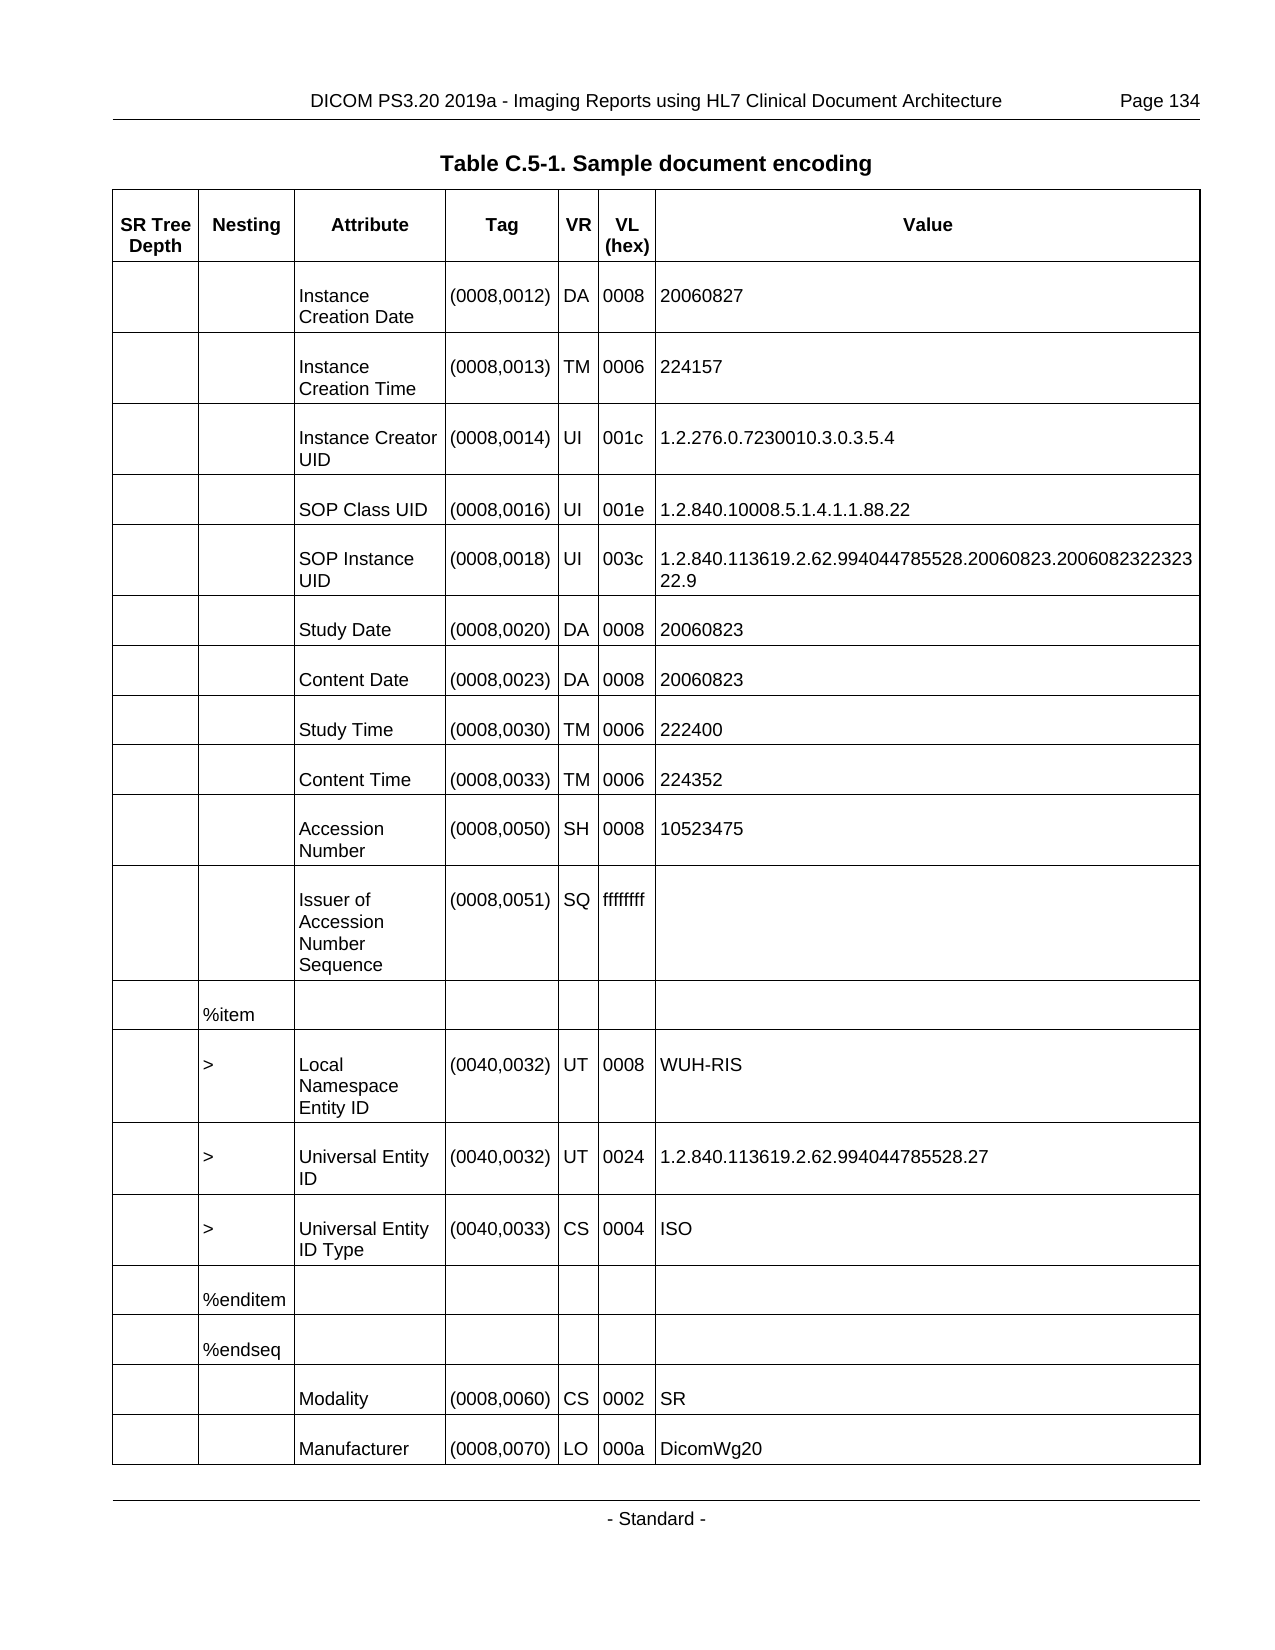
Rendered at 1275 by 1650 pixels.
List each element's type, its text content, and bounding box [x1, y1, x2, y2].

table_cell Universal Entity ID [295, 1123, 445, 1193]
table_cell (0040,0032) [446, 1030, 558, 1122]
table_cell SQ [559, 866, 598, 980]
table_cell [113, 1365, 198, 1414]
table_cell 222400 [656, 696, 1199, 744]
table_cell Content Time [295, 745, 445, 794]
table_cell 001e [599, 475, 655, 524]
table_cell TM [559, 333, 598, 403]
table_cell > [199, 1030, 294, 1122]
table_cell [113, 475, 198, 524]
table_cell [113, 1266, 198, 1314]
table_cell 0008 [599, 262, 655, 332]
table_cell (0008,0050) [446, 795, 558, 865]
table_cell WUH-RIS [656, 1030, 1199, 1122]
table_cell 1.2.840.10008.5.1.4.1.1.88.22 [656, 475, 1199, 524]
table_cell 20060823 [656, 596, 1199, 645]
table_header Attribute [295, 190, 445, 261]
table_cell Content Date [295, 646, 445, 695]
table_cell Instance Creator UID [295, 404, 445, 474]
table_cell > [199, 1195, 294, 1265]
table_cell 001c [599, 404, 655, 474]
table_cell [199, 1415, 294, 1463]
table_cell [199, 696, 294, 744]
table_cell (0008,0060) [446, 1365, 558, 1414]
table_cell [295, 981, 445, 1029]
table_cell [599, 981, 655, 1029]
table_cell [199, 866, 294, 980]
table_cell 1.2.276.0.7230010.3.0.3.5.4 [656, 404, 1199, 474]
table_cell 0006 [599, 333, 655, 403]
table_cell Manufacturer [295, 1415, 445, 1463]
table_cell (0040,0033) [446, 1195, 558, 1265]
table_cell 10523475 [656, 795, 1199, 865]
table_cell [199, 1365, 294, 1414]
table_cell 0024 [599, 1123, 655, 1193]
table_cell DicomWg20 [656, 1415, 1199, 1463]
table_cell (0008,0030) [446, 696, 558, 744]
table_cell LO [559, 1415, 598, 1463]
table_header VL (hex) [599, 190, 655, 261]
table_cell TM [559, 696, 598, 744]
table_cell UT [559, 1123, 598, 1193]
table_cell UI [559, 404, 598, 474]
table_cell [199, 475, 294, 524]
table_cell %enditem [199, 1266, 294, 1314]
table_cell 000a [599, 1415, 655, 1463]
table_cell 20060823 [656, 646, 1199, 695]
table_cell [199, 404, 294, 474]
text Table C.5-1. Sample document encoding [112, 150, 1200, 176]
table_cell [113, 525, 198, 595]
table_cell 0008 [599, 596, 655, 645]
table_cell [113, 646, 198, 695]
table_cell Instance Creation Time [295, 333, 445, 403]
table_cell UT [559, 1030, 598, 1122]
table_cell 0006 [599, 745, 655, 794]
table_cell (0008,0018) [446, 525, 558, 595]
table_cell SR [656, 1365, 1199, 1414]
table_header SR Tree Depth [113, 190, 198, 261]
table_cell 003c [599, 525, 655, 595]
table_cell > [199, 1123, 294, 1193]
table_cell Accession Number [295, 795, 445, 865]
table_cell [113, 333, 198, 403]
table_cell [113, 696, 198, 744]
table_cell 0008 [599, 795, 655, 865]
table_cell CS [559, 1365, 598, 1414]
table_cell [446, 1315, 558, 1364]
table_cell 20060827 [656, 262, 1199, 332]
table_cell (0008,0051) [446, 866, 558, 980]
table_cell [599, 1266, 655, 1314]
table_cell (0008,0012) [446, 262, 558, 332]
table_cell [656, 866, 1199, 980]
table_cell Modality [295, 1365, 445, 1414]
table_cell [446, 981, 558, 1029]
table_cell [656, 981, 1199, 1029]
table_cell [656, 1266, 1199, 1314]
table_cell 0008 [599, 1030, 655, 1122]
table_cell 224157 [656, 333, 1199, 403]
table_cell [199, 333, 294, 403]
table_cell [113, 1195, 198, 1265]
table_cell SOP Class UID [295, 475, 445, 524]
table_cell [295, 1266, 445, 1314]
table_cell [199, 795, 294, 865]
table_header VR [559, 190, 598, 261]
table_cell [656, 1315, 1199, 1364]
table_cell %endseq [199, 1315, 294, 1364]
table_cell 1.2.840.113619.2.62.994044785528.20060823.200608232232322.9 [656, 525, 1199, 595]
table_cell TM [559, 745, 598, 794]
table_cell DA [559, 646, 598, 695]
table_header Tag [446, 190, 558, 261]
table_cell [113, 795, 198, 865]
table_cell SOP Instance UID [295, 525, 445, 595]
table_cell Study Date [295, 596, 445, 645]
table_cell [113, 262, 198, 332]
table_cell [113, 1415, 198, 1463]
table_cell [599, 1315, 655, 1364]
table_cell [113, 1123, 198, 1193]
table_cell (0008,0020) [446, 596, 558, 645]
table_cell 0006 [599, 696, 655, 744]
table_cell ISO [656, 1195, 1199, 1265]
table_cell [446, 1266, 558, 1314]
table_cell [113, 596, 198, 645]
table_cell [113, 866, 198, 980]
table_cell [199, 596, 294, 645]
table_cell 1.2.840.113619.2.62.994044785528.27 [656, 1123, 1199, 1193]
table_cell Universal Entity ID Type [295, 1195, 445, 1265]
table_cell 0004 [599, 1195, 655, 1265]
table_cell ffffffff [599, 866, 655, 980]
table_cell [295, 1315, 445, 1364]
table_cell (0008,0013) [446, 333, 558, 403]
table_header Value [656, 190, 1199, 261]
table_cell [113, 981, 198, 1029]
table_cell (0008,0070) [446, 1415, 558, 1463]
table_cell [113, 745, 198, 794]
table_cell (0040,0032) [446, 1123, 558, 1193]
table_cell Issuer of Accession Number Sequence [295, 866, 445, 980]
table_cell [559, 1315, 598, 1364]
table_cell %item [199, 981, 294, 1029]
table_cell Local Namespace Entity ID [295, 1030, 445, 1122]
table_cell [559, 981, 598, 1029]
table_cell UI [559, 475, 598, 524]
table_header Nesting [199, 190, 294, 261]
table_cell [113, 404, 198, 474]
table_cell SH [559, 795, 598, 865]
table_cell DA [559, 596, 598, 645]
table_cell (0008,0033) [446, 745, 558, 794]
table_cell (0008,0023) [446, 646, 558, 695]
table_cell (0008,0016) [446, 475, 558, 524]
table_cell [199, 745, 294, 794]
table_cell [113, 1315, 198, 1364]
table_cell [199, 262, 294, 332]
table_cell [559, 1266, 598, 1314]
table_cell 224352 [656, 745, 1199, 794]
table_cell (0008,0014) [446, 404, 558, 474]
table_cell [199, 525, 294, 595]
table_cell [113, 1030, 198, 1122]
table_cell DA [559, 262, 598, 332]
table_cell CS [559, 1195, 598, 1265]
table_cell 0002 [599, 1365, 655, 1414]
table_cell Instance Creation Date [295, 262, 445, 332]
table_cell UI [559, 525, 598, 595]
table_cell 0008 [599, 646, 655, 695]
table_cell Study Time [295, 696, 445, 744]
table_cell [199, 646, 294, 695]
